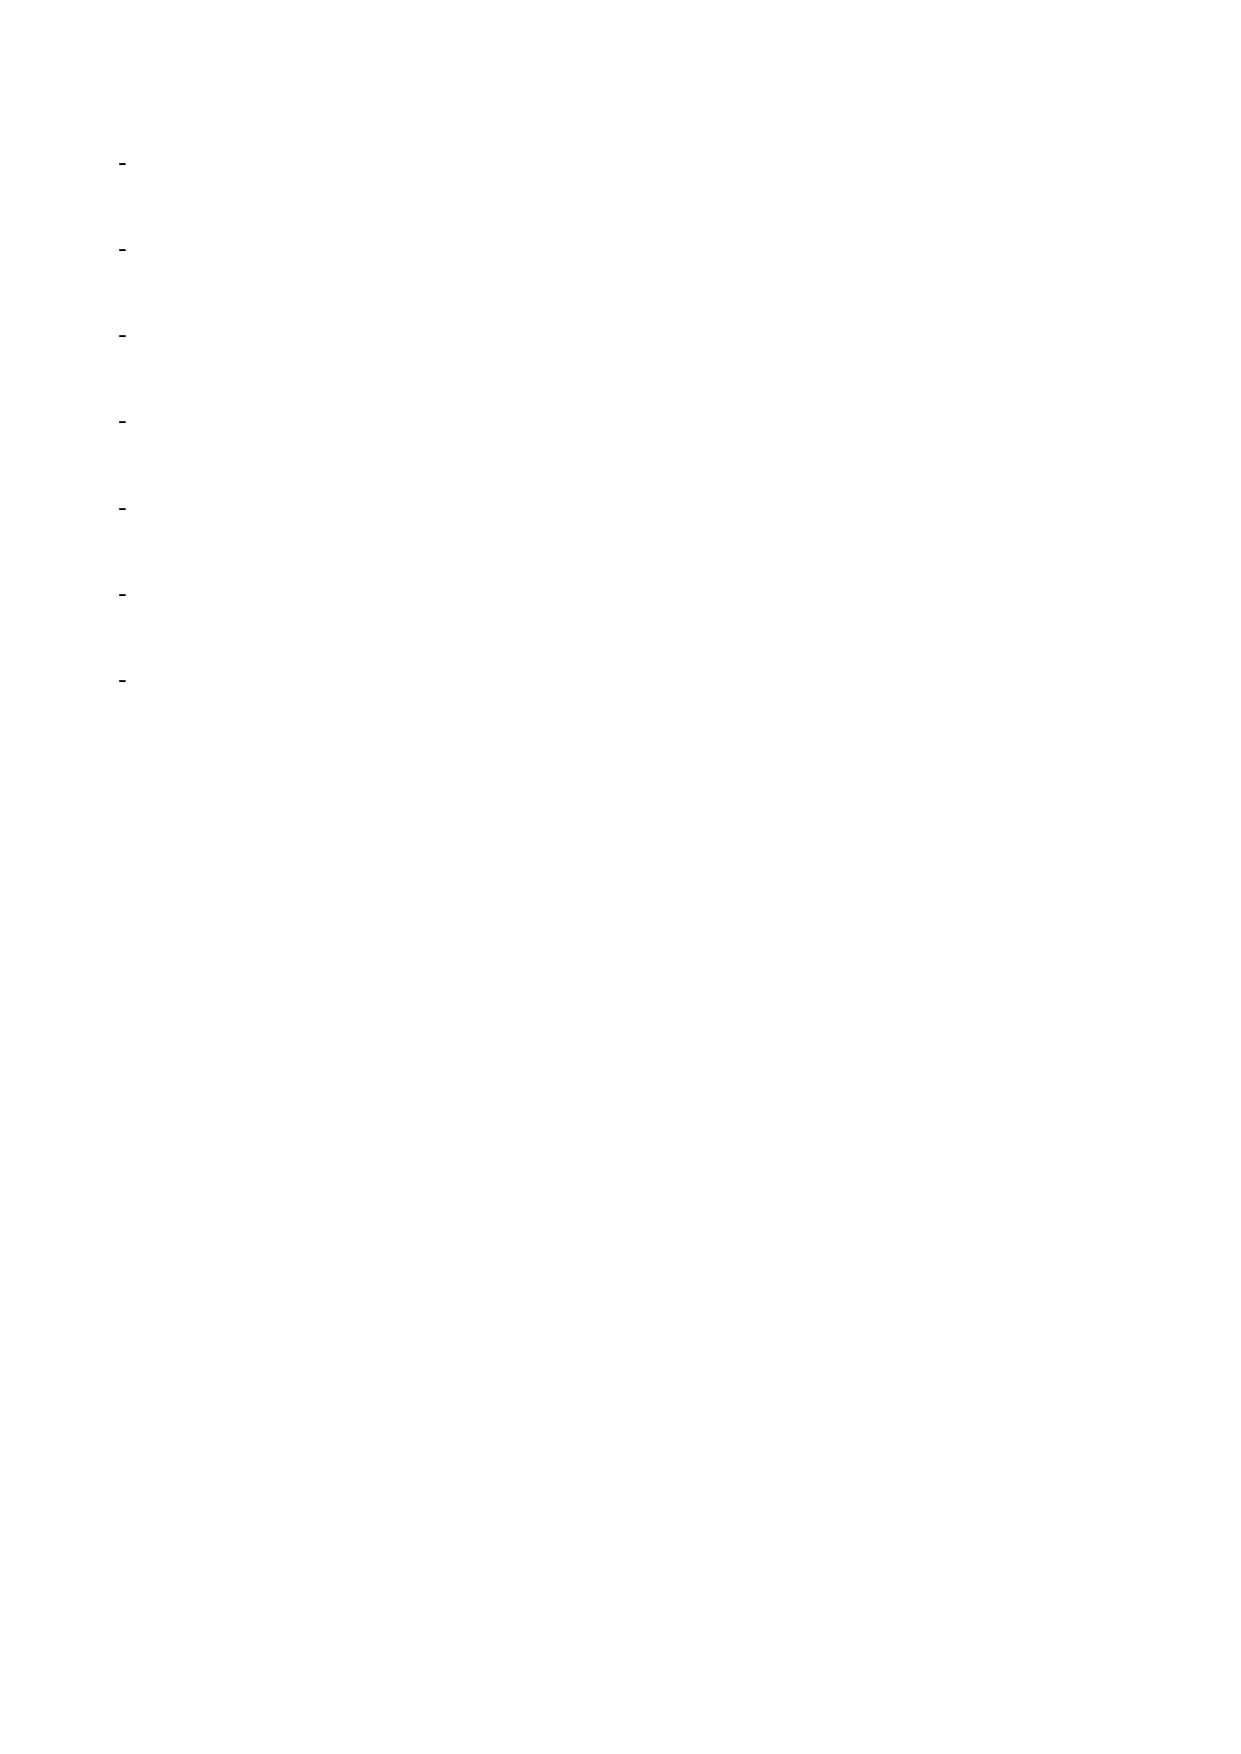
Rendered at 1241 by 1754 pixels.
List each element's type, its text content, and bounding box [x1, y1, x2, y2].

text - [118, 664, 1122, 693]
text - [118, 578, 1122, 607]
text - [118, 319, 1122, 348]
text - [118, 492, 1122, 521]
text - [118, 406, 1122, 434]
text - [118, 233, 1122, 262]
text - [118, 147, 1122, 176]
